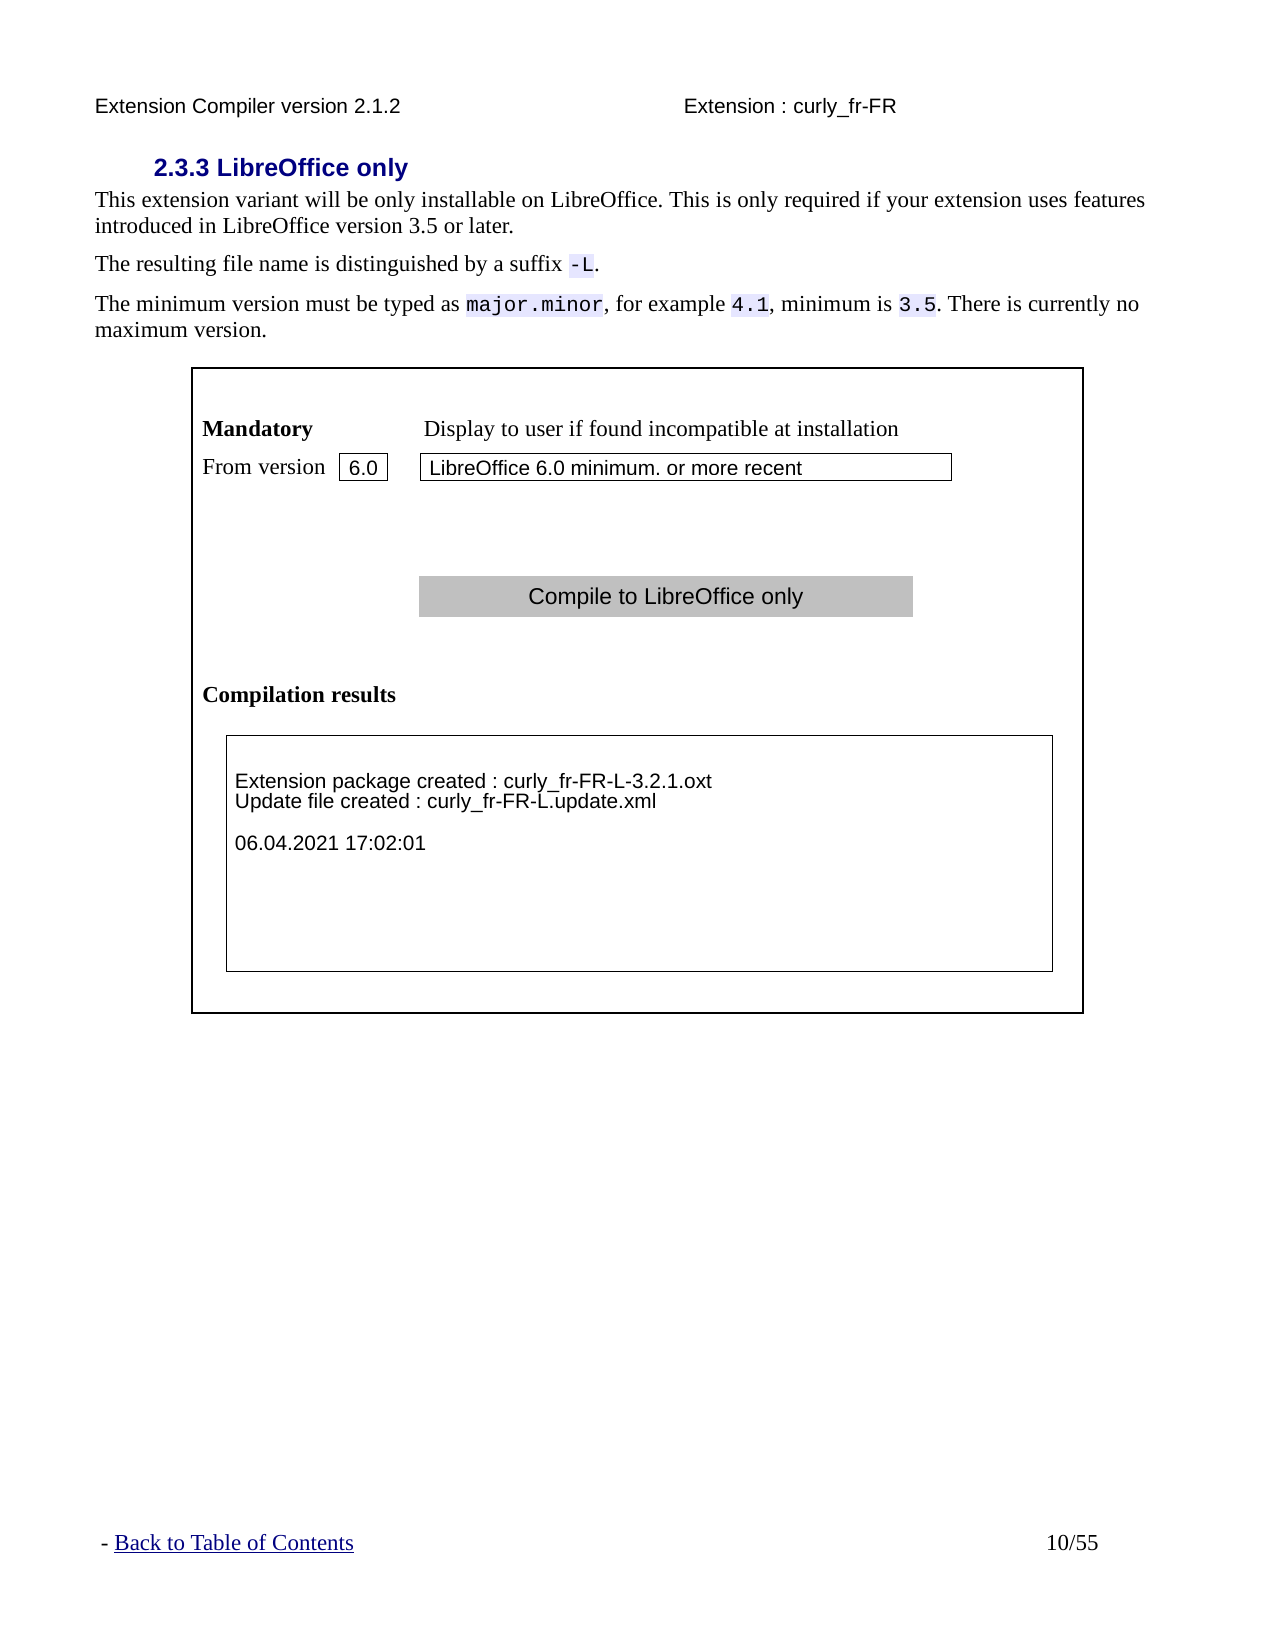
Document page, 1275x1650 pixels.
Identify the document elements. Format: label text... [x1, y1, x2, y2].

text The resulting file name is distinguished by a suffix -L. [94, 251, 1181, 278]
text From version [202, 454, 339, 480]
text [388, 454, 420, 480]
text Mandatory Display to user if found incompatible at installation [202, 416, 1073, 442]
text This extension variant will be only installable on LibreOffice. This is only required if your extension uses features introduced in LibreOffice version 3.5 or later. [94, 187, 1181, 238]
subtitle LibreOffice only [153, 153, 1181, 181]
text [952, 454, 1073, 480]
text The minimum version must be typed as major.minor, for example 4.1, minimum is 3.5. There is currently no maximum version. [94, 290, 1181, 343]
text Compilation results [202, 682, 1073, 708]
